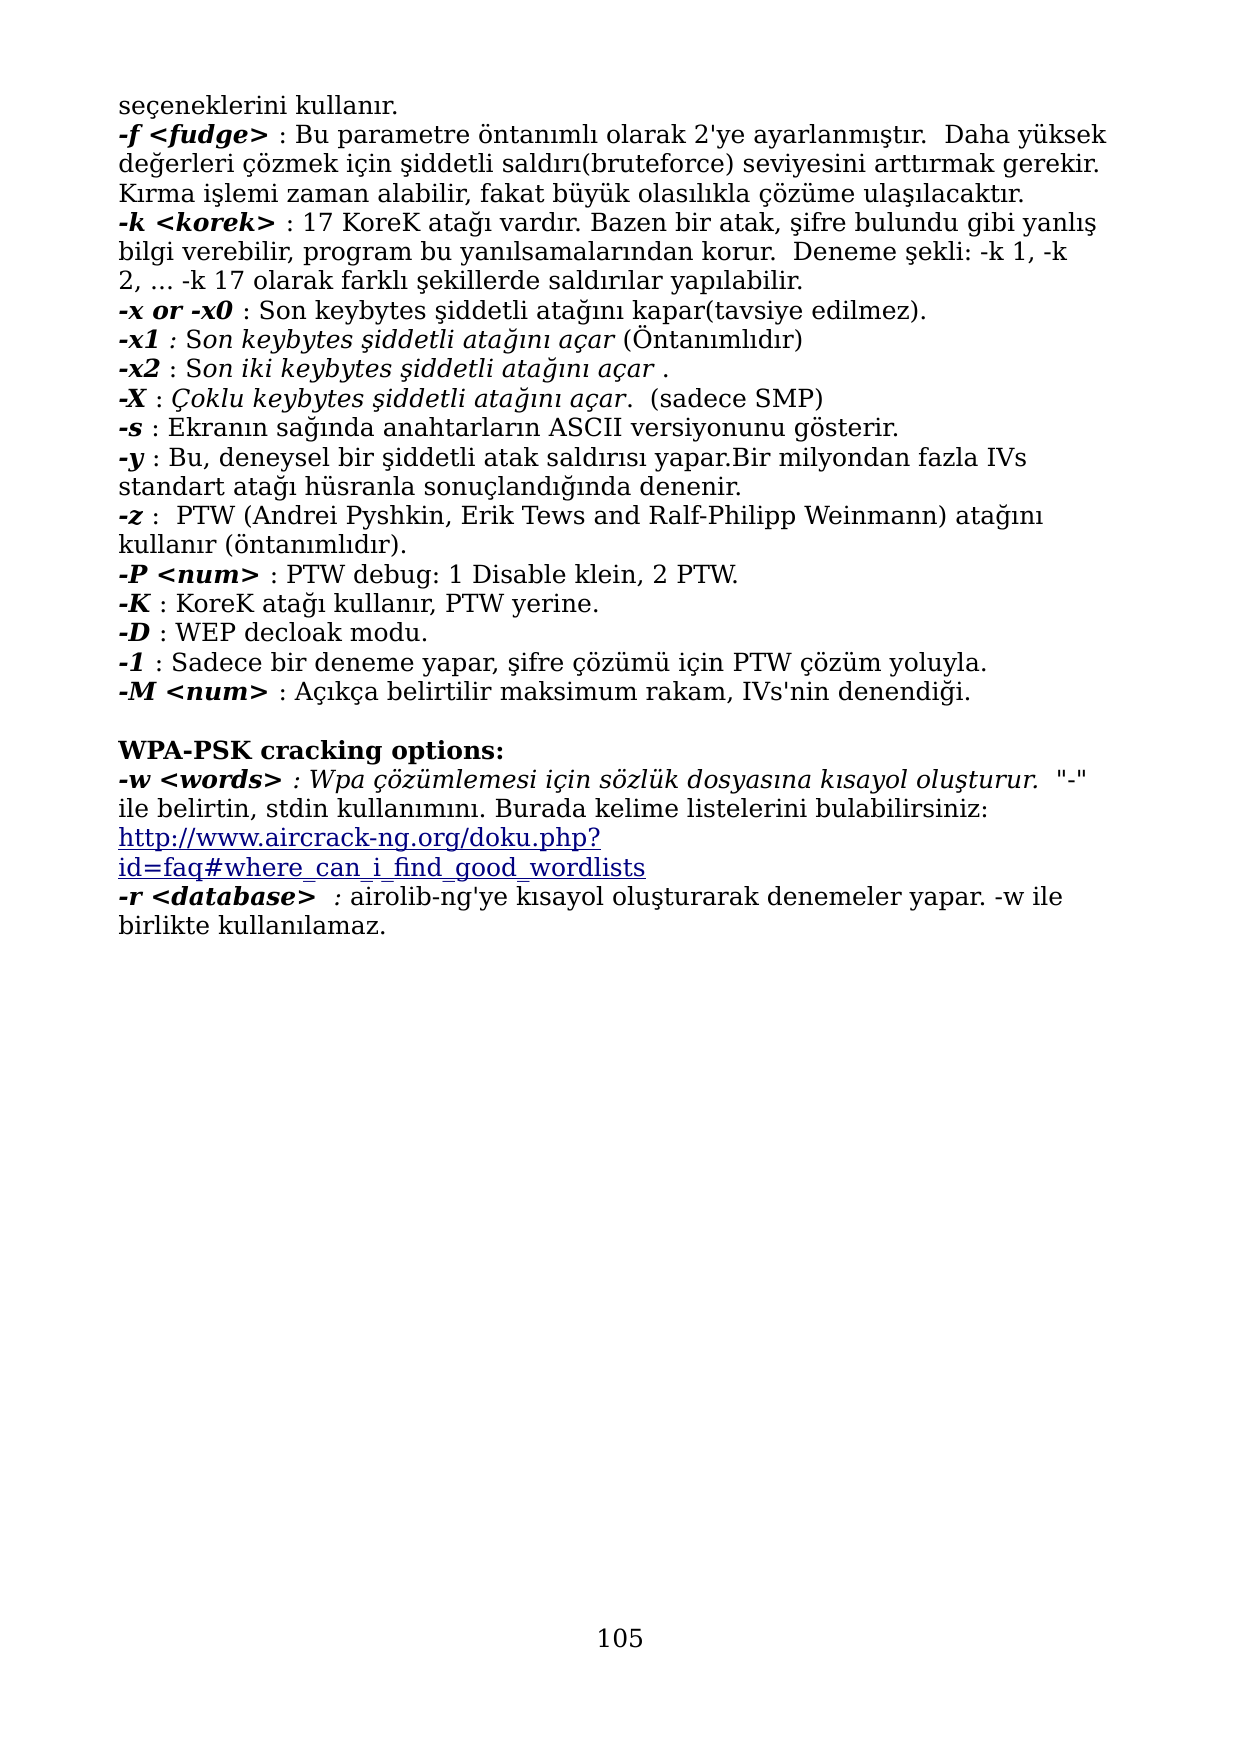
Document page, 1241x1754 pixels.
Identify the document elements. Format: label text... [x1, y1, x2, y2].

subtitle -r <database> : airolib-ng'ye kısayol oluşturarak denemeler yapar. -w ile birlikte kullanılamaz. [118, 882, 1122, 941]
subtitle -X : Çoklu keybytes şiddetli atağını açar. (sadece SMP) [118, 384, 1122, 413]
subtitle -x2 : Son iki keybytes şiddetli atağını açar . [118, 354, 1122, 384]
subtitle -s : Ekranın sağında anahtarların ASCII versiyonunu gösterir. [118, 413, 1122, 443]
subtitle seçeneklerini kullanır. [118, 91, 1122, 120]
subtitle -D : WEP decloak modu. [118, 618, 1122, 648]
subtitle -y : Bu, deneysel bir şiddetli atak saldırısı yapar.Bir milyondan fazla IVs standart atağı hüsranla sonuçlandığında denenir. [118, 443, 1122, 501]
subtitle -z : PTW (Andrei Pyshkin, Erik Tews and Ralf-Philipp Weinmann) atağını kullanır (öntanımlıdır). [118, 501, 1122, 560]
subtitle -1 : Sadece bir deneme yapar, şifre çözümü için PTW çözüm yoluyla. [118, 648, 1122, 677]
subtitle -K : KoreK atağı kullanır, PTW yerine. [118, 589, 1122, 618]
subtitle -w <words> : Wpa çözümlemesi için sözlük dosyasına kısayol oluşturur. "-" ile belirtin, stdin kullanımını. Burada kelime listelerini bulabilirsiniz: http://www.aircrack-ng.org/doku.php?id=faq#where_can_i_find_good_wordlists [118, 765, 1122, 882]
subtitle WPA-PSK cracking options: [118, 736, 1122, 765]
subtitle -f <fudge> : Bu parametre öntanımlı olarak 2'ye ayarlanmıştır. Daha yüksek değerleri çözmek için şiddetli saldırı(bruteforce) seviyesini arttırmak gerekir. Kırma işlemi zaman alabilir, fakat büyük olasılıkla çözüme ulaşılacaktır. [118, 120, 1122, 208]
subtitle -x or -x0 : Son keybytes şiddetli atağını kapar(tavsiye edilmez). [118, 296, 1122, 325]
subtitle -x1 : Son keybytes şiddetli atağını açar (Öntanımlıdır) [118, 325, 1122, 354]
subtitle -P <num> : PTW debug: 1 Disable klein, 2 PTW. [118, 560, 1122, 589]
subtitle -k <korek> : 17 KoreK atağı vardır. Bazen bir atak, şifre bulundu gibi yanlış bilgi verebilir, program bu yanılsamalarından korur. Deneme şekli: -k 1, -k 2, ... -k 17 olarak farklı şekillerde saldırılar yapılabilir. [118, 208, 1122, 296]
subtitle -M <num> : Açıkça belirtilir maksimum rakam, IVs'nin denendiği. [118, 677, 1122, 707]
